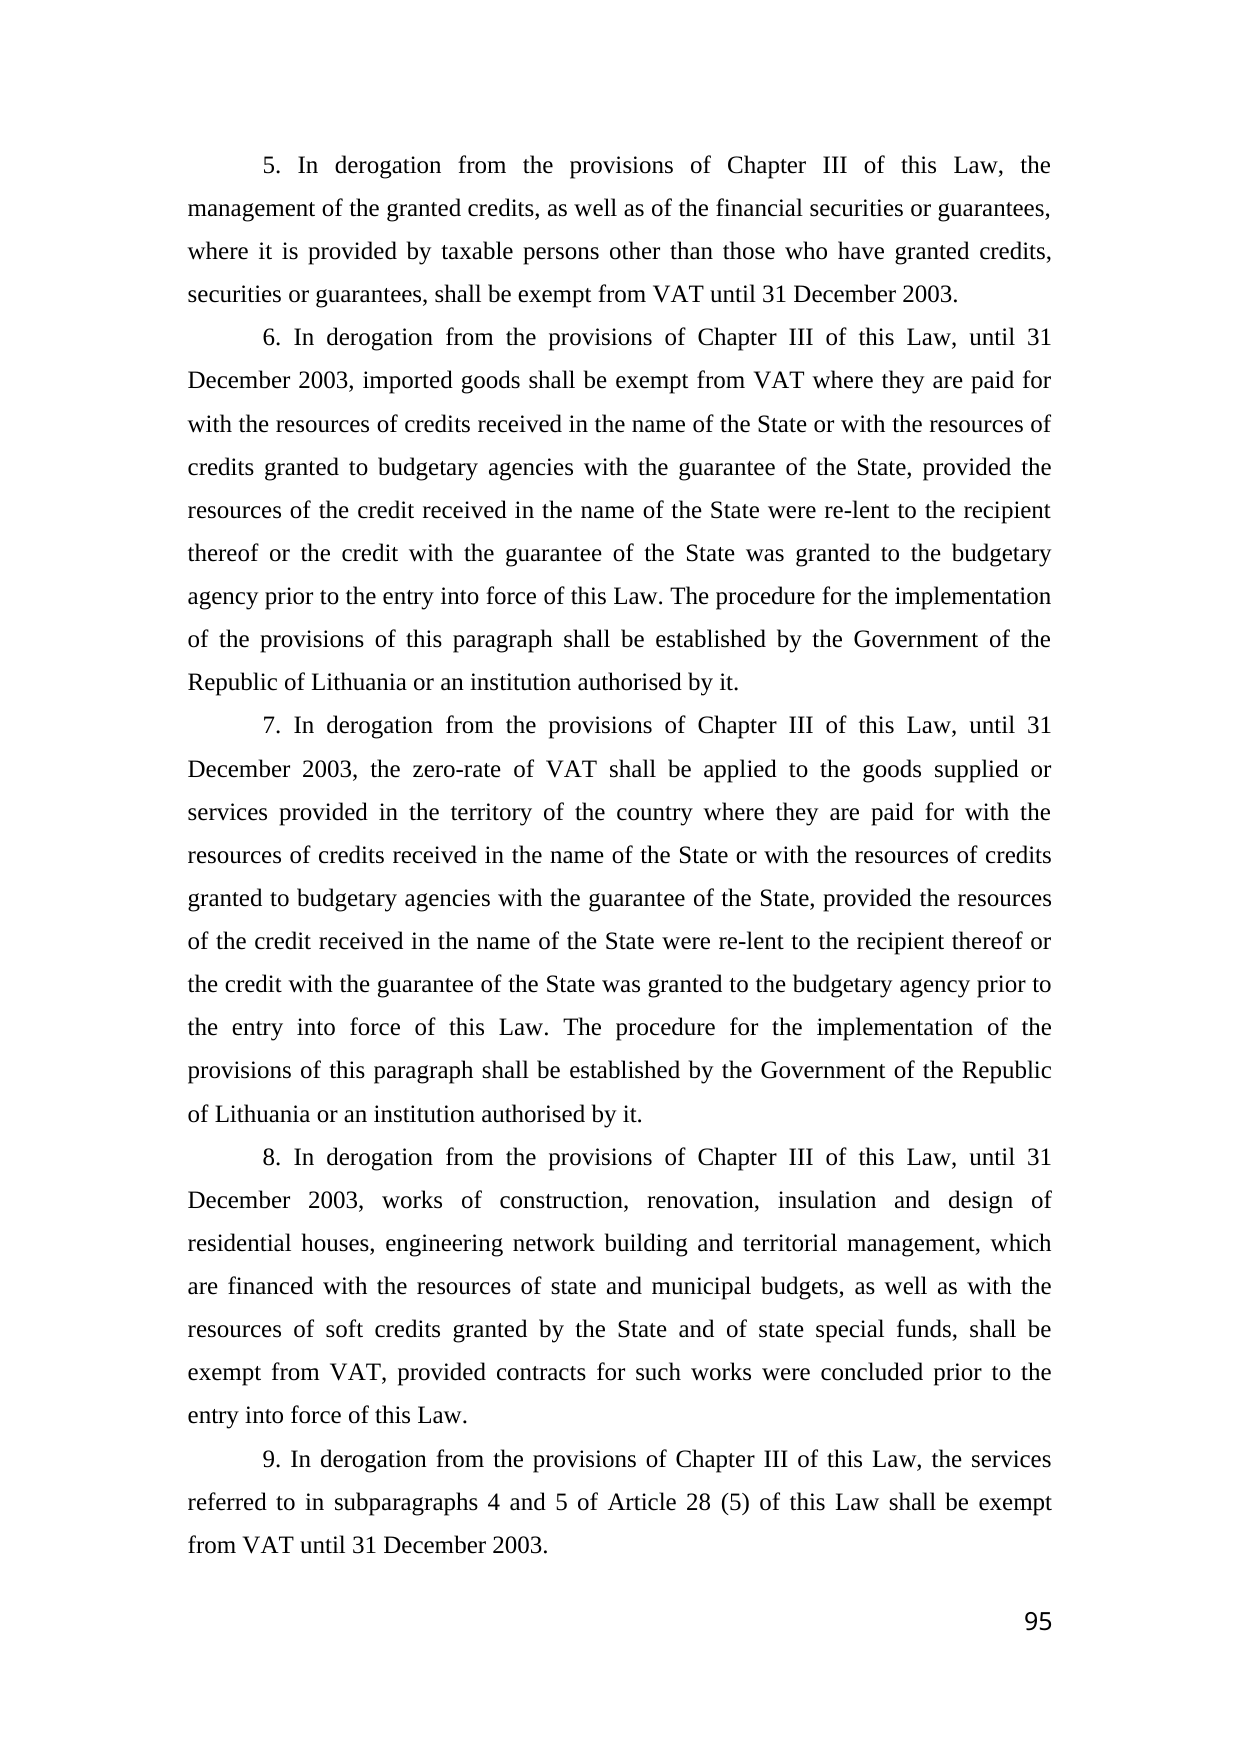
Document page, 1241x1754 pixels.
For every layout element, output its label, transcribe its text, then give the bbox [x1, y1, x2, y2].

text 9. In derogation from the provisions of Chapter III of this Law, the services referred to in subparagraphs 4 and 5 of Article 28 (5) of this Law shall be exempt from VAT until 31 December 2003. [187, 1444, 1053, 1559]
text 8. In derogation from the provisions of Chapter III of this Law, until 31 December 2003, works of construction, renovation, insulation and design of residential houses, engineering network building and territorial management, which are financed with the resources of state and municipal budgets, as well as with the resources of soft credits granted by the State and of state special funds, shall be exempt from VAT, provided contracts for such works were concluded prior to the entry into force of this Law. [187, 1142, 1053, 1429]
text 5. In derogation from the provisions of Chapter III of this Law, the management of the granted credits, as well as of the financial securities or guarantees, where it is provided by taxable persons other than those who have granted credits, securities or guarantees, shall be exempt from VAT until 31 December 2003. [187, 150, 1053, 308]
text 6. In derogation from the provisions of Chapter III of this Law, until 31 December 2003, imported goods shall be exempt from VAT where they are paid for with the resources of credits received in the name of the State or with the resources of credits granted to budgetary agencies with the guarantee of the State, provided the resources of the credit received in the name of the State were re-lent to the recipient thereof or the credit with the guarantee of the State was granted to the budgetary agency prior to the entry into force of this Law. The procedure for the implementation of the provisions of this paragraph shall be established by the Government of the Republic of Lithuania or an institution authorised by it. [187, 322, 1053, 696]
text 7. In derogation from the provisions of Chapter III of this Law, until 31 December 2003, the zero-rate of VAT shall be applied to the goods supplied or services provided in the territory of the country where they are paid for with the resources of credits received in the name of the State or with the resources of credits granted to budgetary agencies with the guarantee of the State, provided the resources of the credit received in the name of the State were re-lent to the recipient thereof or the credit with the guarantee of the State was granted to the budgetary agency prior to the entry into force of this Law. The procedure for the implementation of the provisions of this paragraph shall be established by the Government of the Republic of Lithuania or an institution authorised by it. [187, 711, 1053, 1127]
